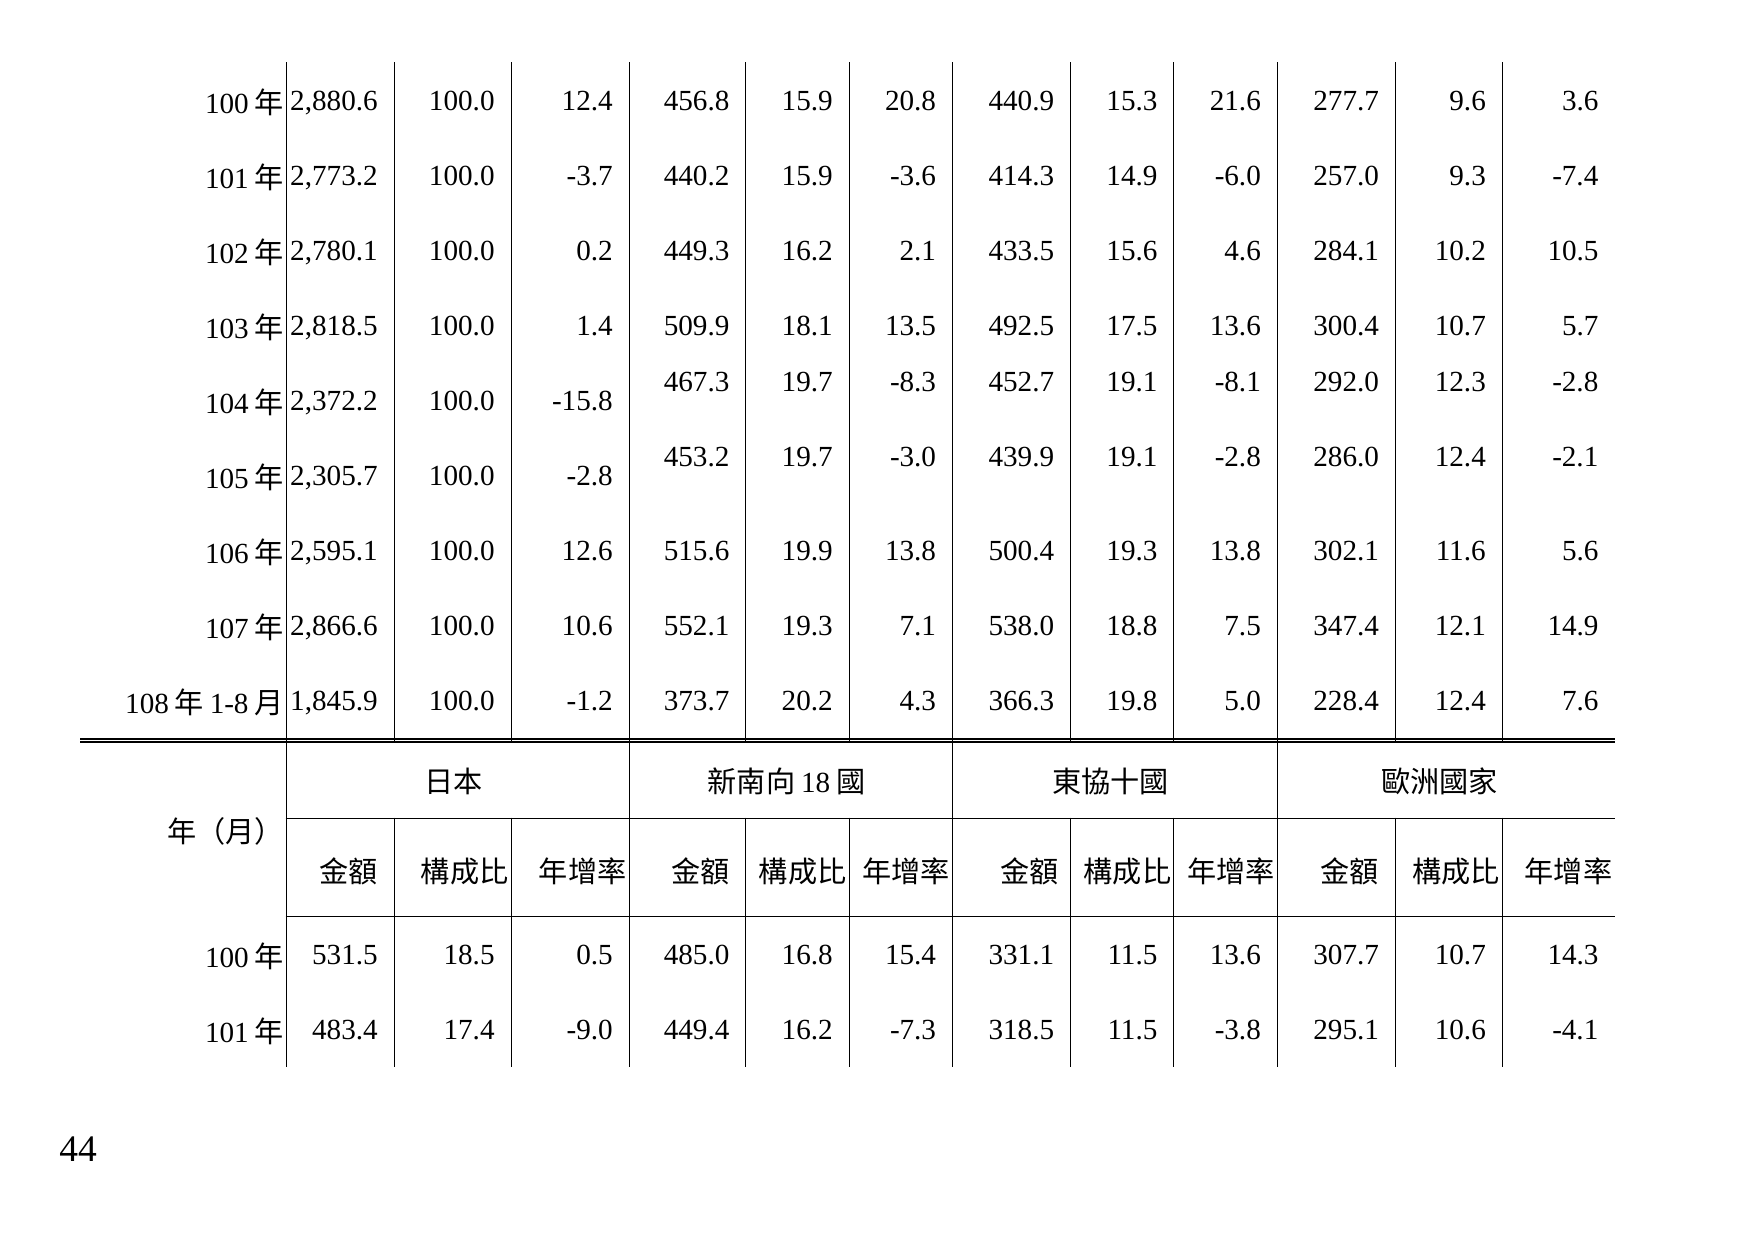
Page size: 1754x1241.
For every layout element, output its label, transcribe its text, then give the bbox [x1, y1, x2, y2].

table_cell 金額 [630, 819, 745, 916]
table_cell 12.6 [512, 513, 629, 588]
table_cell -7.3 [850, 992, 952, 1067]
table_cell 1.4 [512, 288, 629, 363]
table_cell 構成比 [395, 819, 511, 916]
table_cell 257.0 [1278, 138, 1395, 213]
table_cell 14.9 [1071, 138, 1173, 213]
table_cell 構成比 [1071, 819, 1173, 916]
table_cell 101年 [80, 138, 286, 213]
table_cell 17.5 [1071, 288, 1173, 363]
table_cell 2,595.1 [287, 513, 394, 588]
table_cell 年增率 [1503, 819, 1615, 916]
table_cell 12.4 [1396, 438, 1502, 513]
table_cell 456.8 [630, 62, 745, 138]
table_cell 21.6 [1174, 62, 1277, 138]
table_cell 10.7 [1396, 288, 1502, 363]
table_cell 年增率 [512, 819, 629, 916]
table_cell 12.3 [1396, 363, 1502, 438]
table_cell 7.5 [1174, 588, 1277, 663]
table_cell 年（月） [80, 743, 286, 916]
table_cell 103年 [80, 288, 286, 363]
table_cell 19.7 [746, 438, 849, 513]
table_cell 100年 [80, 62, 286, 138]
table_cell -3.0 [850, 438, 952, 513]
table_cell 11.5 [1071, 917, 1173, 992]
table_cell 20.8 [850, 62, 952, 138]
table_cell 292.0 [1278, 363, 1395, 438]
table_cell 452.7 [953, 363, 1070, 438]
table_cell 2,818.5 [287, 288, 394, 363]
table_cell 100.0 [395, 288, 511, 363]
table_cell 16.2 [746, 992, 849, 1067]
table_cell 19.3 [1071, 513, 1173, 588]
table_cell 16.2 [746, 213, 849, 288]
table_cell 4.6 [1174, 213, 1277, 288]
table_cell 3.6 [1503, 62, 1615, 138]
table_cell -7.4 [1503, 138, 1615, 213]
table_cell 19.8 [1071, 663, 1173, 738]
table_cell 449.3 [630, 213, 745, 288]
table_cell 100.0 [395, 62, 511, 138]
table_cell 年增率 [850, 819, 952, 916]
table_cell 18.1 [746, 288, 849, 363]
table_cell 492.5 [953, 288, 1070, 363]
table_cell 331.1 [953, 917, 1070, 992]
table_cell 12.4 [512, 62, 629, 138]
table_cell 20.2 [746, 663, 849, 738]
table_cell 467.3 [630, 363, 745, 438]
table_cell 13.6 [1174, 917, 1277, 992]
table_cell -2.8 [512, 438, 629, 513]
table_cell 構成比 [1396, 819, 1502, 916]
table_cell 453.2 [630, 438, 745, 513]
table_cell 19.1 [1071, 363, 1173, 438]
table_cell 5.7 [1503, 288, 1615, 363]
table_cell 414.3 [953, 138, 1070, 213]
table_cell 509.9 [630, 288, 745, 363]
table_cell -8.1 [1174, 363, 1277, 438]
table_cell 107年 [80, 588, 286, 663]
table_cell 100.0 [395, 663, 511, 738]
table_cell 295.1 [1278, 992, 1395, 1067]
table_cell 構成比 [746, 819, 849, 916]
table_cell 2,372.2 [287, 363, 394, 438]
table_cell 18.8 [1071, 588, 1173, 663]
table_cell 15.9 [746, 62, 849, 138]
table_cell 13.6 [1174, 288, 1277, 363]
table_cell 347.4 [1278, 588, 1395, 663]
table_cell 東協十國 [953, 743, 1277, 818]
table_cell 10.2 [1396, 213, 1502, 288]
table_cell 318.5 [953, 992, 1070, 1067]
table_cell 19.3 [746, 588, 849, 663]
table_cell 552.1 [630, 588, 745, 663]
table_cell 7.6 [1503, 663, 1615, 738]
table_cell -8.3 [850, 363, 952, 438]
table_cell -2.8 [1174, 438, 1277, 513]
table_cell 13.8 [850, 513, 952, 588]
table_cell 100.0 [395, 363, 511, 438]
table_cell 106年 [80, 513, 286, 588]
table_cell 228.4 [1278, 663, 1395, 738]
table_cell 286.0 [1278, 438, 1395, 513]
table_cell 4.3 [850, 663, 952, 738]
table_cell -3.7 [512, 138, 629, 213]
table_cell 2,780.1 [287, 213, 394, 288]
table_cell 金額 [287, 819, 394, 916]
table_cell 104年 [80, 363, 286, 438]
table_cell 105年 [80, 438, 286, 513]
table_cell 16.8 [746, 917, 849, 992]
table_cell 金額 [1278, 819, 1395, 916]
table_cell 284.1 [1278, 213, 1395, 288]
table_cell 9.3 [1396, 138, 1502, 213]
table_cell 2.1 [850, 213, 952, 288]
table_cell 日本 [287, 743, 629, 818]
table_cell 373.7 [630, 663, 745, 738]
table_cell 19.1 [1071, 438, 1173, 513]
table_cell -3.6 [850, 138, 952, 213]
table_cell -4.1 [1503, 992, 1615, 1067]
table_cell 307.7 [1278, 917, 1395, 992]
table_cell 14.9 [1503, 588, 1615, 663]
table_cell 100.0 [395, 588, 511, 663]
table_cell 15.4 [850, 917, 952, 992]
table_cell 13.8 [1174, 513, 1277, 588]
table_cell 1,845.9 [287, 663, 394, 738]
table_cell 5.0 [1174, 663, 1277, 738]
table_cell 19.9 [746, 513, 849, 588]
table_cell 5.6 [1503, 513, 1615, 588]
table_cell 2,866.6 [287, 588, 394, 663]
table_cell 366.3 [953, 663, 1070, 738]
table_cell 12.1 [1396, 588, 1502, 663]
table_cell 15.9 [746, 138, 849, 213]
table_cell 100.0 [395, 438, 511, 513]
table_cell 440.2 [630, 138, 745, 213]
table_cell 2,305.7 [287, 438, 394, 513]
table_cell -15.8 [512, 363, 629, 438]
table_cell 10.6 [512, 588, 629, 663]
table_cell 439.9 [953, 438, 1070, 513]
table_cell 14.3 [1503, 917, 1615, 992]
table_cell -2.1 [1503, 438, 1615, 513]
table_cell 10.6 [1396, 992, 1502, 1067]
table_cell 12.4 [1396, 663, 1502, 738]
table_cell 538.0 [953, 588, 1070, 663]
table_cell 102年 [80, 213, 286, 288]
table_cell 483.4 [287, 992, 394, 1067]
table_cell 10.7 [1396, 917, 1502, 992]
table_cell 100年 [80, 916, 286, 992]
table_cell -1.2 [512, 663, 629, 738]
table_cell 485.0 [630, 917, 745, 992]
table_cell 9.6 [1396, 62, 1502, 138]
table_cell 300.4 [1278, 288, 1395, 363]
table_cell 100.0 [395, 213, 511, 288]
table_cell 歐洲國家 [1278, 743, 1615, 818]
table_cell 531.5 [287, 917, 394, 992]
table_cell 0.5 [512, 917, 629, 992]
table_cell 13.5 [850, 288, 952, 363]
table_cell 302.1 [1278, 513, 1395, 588]
table_cell 7.1 [850, 588, 952, 663]
table_cell -2.8 [1503, 363, 1615, 438]
table_cell 新南向18國 [630, 743, 952, 818]
table_cell 100.0 [395, 138, 511, 213]
table_cell 515.6 [630, 513, 745, 588]
table_cell -3.8 [1174, 992, 1277, 1067]
table_cell 17.4 [395, 992, 511, 1067]
table_cell -9.0 [512, 992, 629, 1067]
table_cell 15.3 [1071, 62, 1173, 138]
table_cell 0.2 [512, 213, 629, 288]
table_cell 108年1-8月 [80, 663, 286, 738]
table_cell 18.5 [395, 917, 511, 992]
table_cell 440.9 [953, 62, 1070, 138]
table_cell 10.5 [1503, 213, 1615, 288]
table_cell 2,880.6 [287, 62, 394, 138]
table_cell 277.7 [1278, 62, 1395, 138]
table_cell 2,773.2 [287, 138, 394, 213]
table_cell 449.4 [630, 992, 745, 1067]
table_cell 金額 [953, 819, 1070, 916]
table_cell -6.0 [1174, 138, 1277, 213]
table_cell 433.5 [953, 213, 1070, 288]
table_cell 11.6 [1396, 513, 1502, 588]
table_cell 年增率 [1174, 819, 1277, 916]
table_cell 15.6 [1071, 213, 1173, 288]
table_cell 19.7 [746, 363, 849, 438]
table_cell 500.4 [953, 513, 1070, 588]
table_cell 100.0 [395, 513, 511, 588]
table_cell 101年 [80, 992, 286, 1067]
table_cell 11.5 [1071, 992, 1173, 1067]
